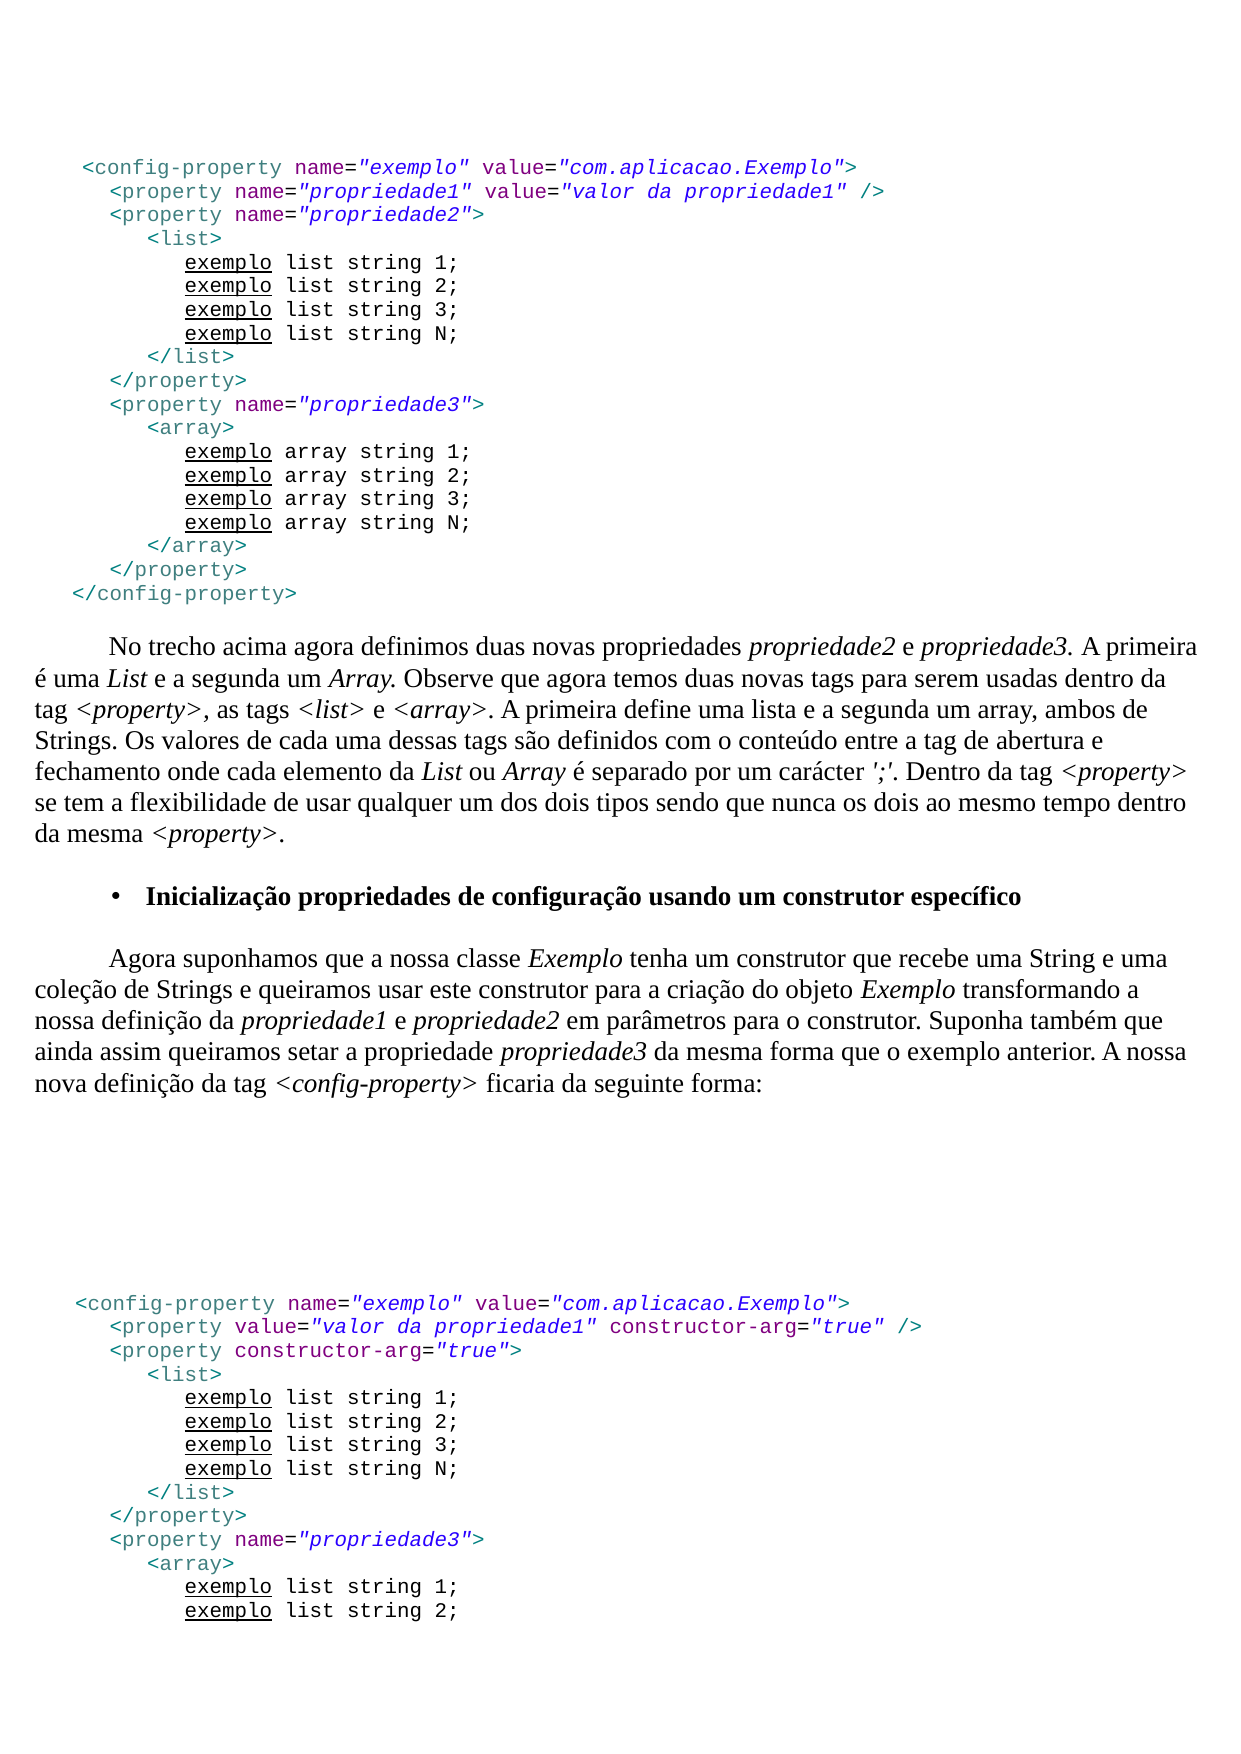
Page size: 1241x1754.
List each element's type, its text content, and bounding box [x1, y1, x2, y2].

text <array> [34, 417, 1206, 441]
text <config-property name="exemplo" value="com.aplicacao.Exemplo"> [34, 1285, 1206, 1316]
text exemplo list string 3; [34, 299, 1206, 323]
text </config-property> [34, 583, 1206, 606]
text <list> [34, 228, 1206, 252]
text </list> [34, 1482, 1206, 1505]
text <config-property name="exemplo" value="com.aplicacao.Exemplo"> [34, 149, 1206, 181]
text exemplo array string 1; [34, 441, 1206, 464]
text </list> [34, 346, 1206, 370]
text <property name="propriedade1" value="valor da propriedade1" /> [34, 181, 1206, 204]
text exemplo list string N; [34, 1458, 1206, 1482]
text exemplo array string 2; [34, 464, 1206, 488]
text <list> [34, 1363, 1206, 1387]
text </array> [34, 536, 1206, 559]
text <array> [34, 1553, 1206, 1576]
text exemplo list string N; [34, 323, 1206, 346]
text <property constructor-arg="true"> [34, 1340, 1206, 1363]
text exemplo list string 2; [34, 1600, 1206, 1624]
text exemplo list string 1; [34, 252, 1206, 275]
text <property name="propriedade2"> [34, 204, 1206, 228]
text <property value="valor da propriedade1" constructor-arg="true" /> [34, 1316, 1206, 1340]
text </property> [34, 559, 1206, 583]
text <property name="propriedade3"> [34, 394, 1206, 417]
text <property name="propriedade3"> [34, 1529, 1206, 1553]
text </property> [34, 370, 1206, 394]
text exemplo list string 3; [34, 1434, 1206, 1458]
text exemplo list string 1; [34, 1576, 1206, 1600]
text Agora suponhamos que a nossa classe Exemplo tenha um construtor que recebe uma String e uma coleção de Strings e queiramos usar este construtor para a criação do objeto Exemplo transformando a nossa definição da propriedade1 e propriedade2 em parâmetros para o construtor. Suponha também que ainda assim queiramos setar a propriedade propriedade3 da mesma forma que o exemplo anterior. A nossa nova definição da tag <config-property> ficaria da seguinte forma: [34, 942, 1206, 1098]
text No trecho acima agora definimos duas novas propriedades propriedade2 e propriedade3. A primeira é uma List e a segunda um Array. Observe que agora temos duas novas tags para serem usadas dentro da tag <property>, as tags <list> e <array>. A primeira define uma lista e a segunda um array, ambos de Strings. Os valores de cada uma dessas tags são definidos com o conteúdo entre a tag de abertura e fechamento onde cada elemento da List ou Array é separado por um carácter ';'. Dentro da tag <property> se tem a flexibilidade de usar qualquer um dos dois tipos sendo que nunca os dois ao mesmo tempo dentro da mesma <property>. [34, 630, 1206, 848]
text exemplo list string 2; [34, 1411, 1206, 1434]
text exemplo array string 3; [34, 488, 1206, 512]
text </property> [34, 1505, 1206, 1529]
text exemplo list string 1; [34, 1387, 1206, 1411]
text exemplo list string 2; [34, 275, 1206, 299]
text exemplo array string N; [34, 512, 1206, 536]
list Inicialização propriedades de configuração usando um construtor específico [111, 880, 1206, 911]
